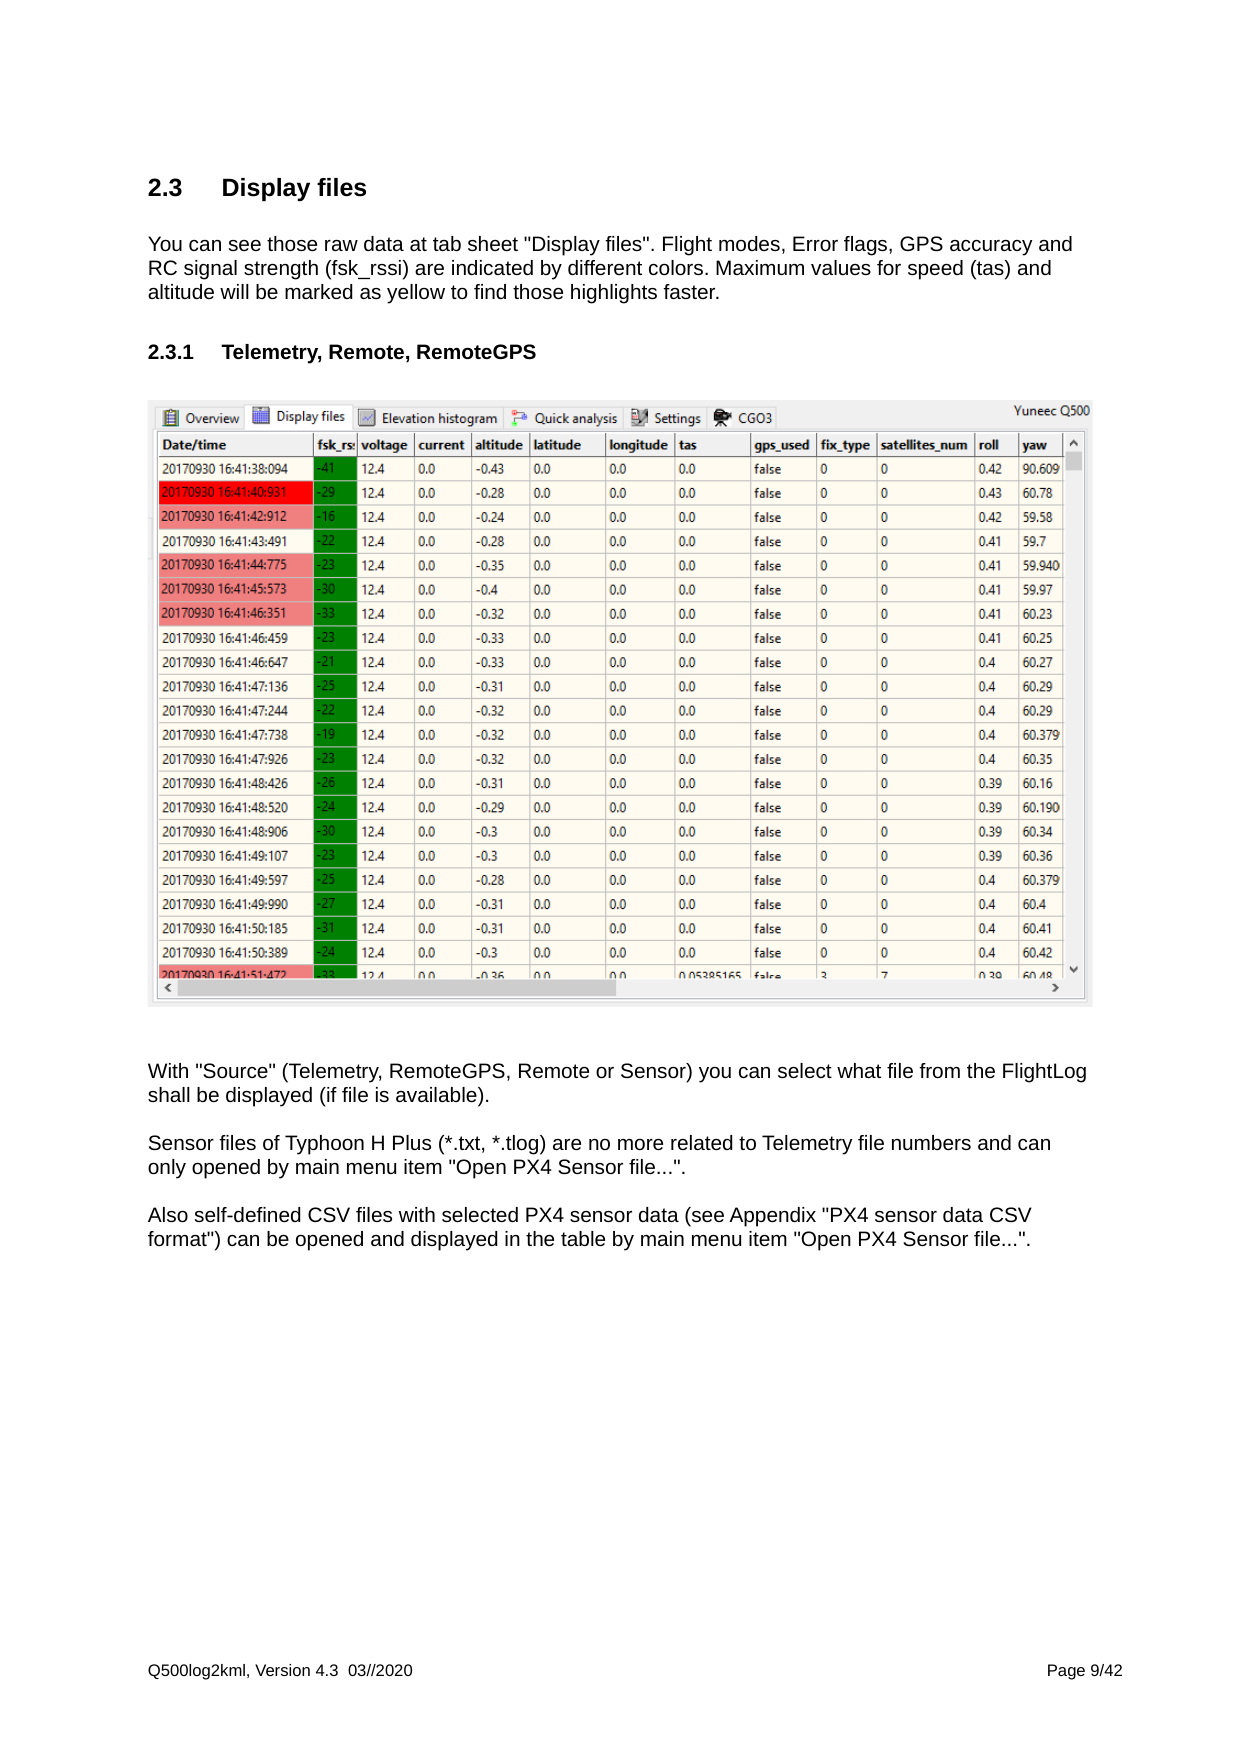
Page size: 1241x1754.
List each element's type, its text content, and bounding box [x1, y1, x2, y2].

subtitle Display files [148, 173, 1093, 201]
text Sensor files of Typhoon H Plus (*.txt, *.tlog) are no more related to Telemetry file numbers and can only opened by main menu item "Open PX4 Sensor file...". [148, 1131, 1093, 1179]
text You can see those raw data at tab sheet "Display files". Flight modes, Error flags, GPS accuracy and RC signal strength (fsk_rssi) are indicated by different colors. Maximum values for speed (tas) and altitude will be marked as yellow to find those highlights faster. [148, 232, 1093, 303]
text With "Source" (Telemetry, RemoteGPS, Remote or Sensor) you can select what file from the FlightLog shall be displayed (if file is available). [148, 1059, 1093, 1107]
picture [147, 400, 1093, 1007]
subtitle Telemetry, Remote, RemoteGPS [148, 340, 1093, 364]
text Also self-defined CSV files with selected PX4 sensor data (see Appendix "PX4 sensor data CSV format") can be opened and displayed in the table by main menu item "Open PX4 Sensor file...". [148, 1203, 1093, 1251]
